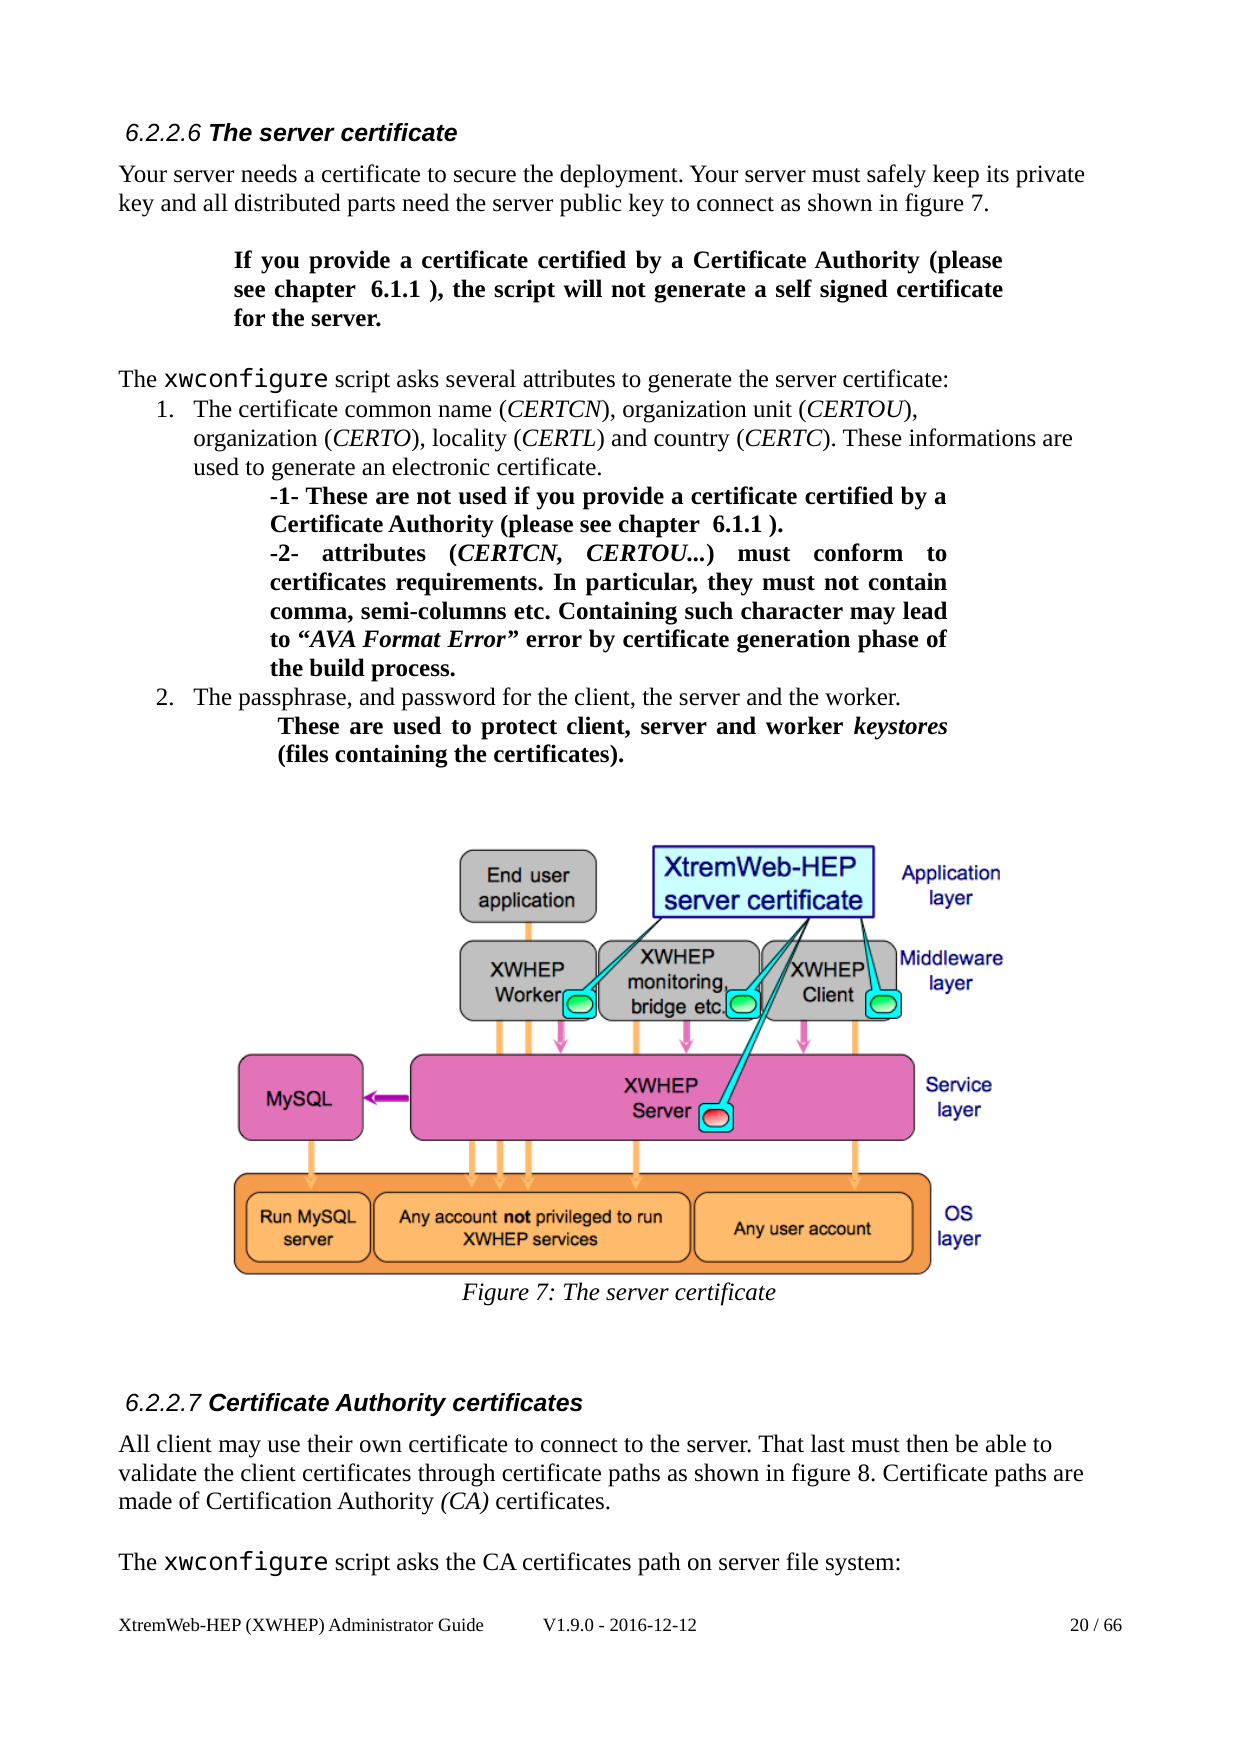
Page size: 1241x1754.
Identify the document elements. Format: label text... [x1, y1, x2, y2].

list -2- attributes (CERTCN, CERTOU...) must conform to certificates requirements. In particular, they must not contain comma, semi-columns etc. Containing such character may lead to “AVA Format Error” error by certificate generation phase of the build process. [233, 538, 948, 682]
text If you provide a certificate certified by a Certificate Authority (please see chapter 6.1.1), the script will not generate a self signed certificate for the server. [233, 245, 1004, 332]
list -1- These are not used if you provide a certificate certified by a Certificate Authority (please see chapter 6.1.1). [233, 481, 948, 538]
text All client may use their own certificate to connect to the server. That last must then be able to validate the client certificates through certificate paths as shown in figure 8. Certificate paths are made of Certification Authority (CA) certificates. [118, 1429, 1122, 1515]
text Your server needs a certificate to secure the deployment. Your server must safely keep its private key and all distributed parts need the server public key to connect as shown in figure 7. [118, 159, 1122, 217]
text Figure 7: The server certificate [228, 1277, 1012, 1305]
subtitle The server certificate [118, 118, 1122, 147]
list The passphrase, and password for the client, the server and the worker. [156, 682, 1122, 711]
picture [228, 838, 1013, 1277]
list The certificate common name (CERTCN), organization unit (CERTOU), organization (CERTO), locality (CERTL) and country (CERTC). These informations are used to generate an electronic certificate. [156, 394, 1122, 481]
list These are used to protect client, server and worker keystores (files containing the certificates). [241, 711, 948, 768]
text The xwconfigure script asks the CA certificates path on server file system: [118, 1544, 1122, 1578]
text The xwconfigure script asks several attributes to generate the server certificate: [118, 360, 1122, 394]
subtitle Certificate Authority certificates [118, 1388, 1122, 1416]
